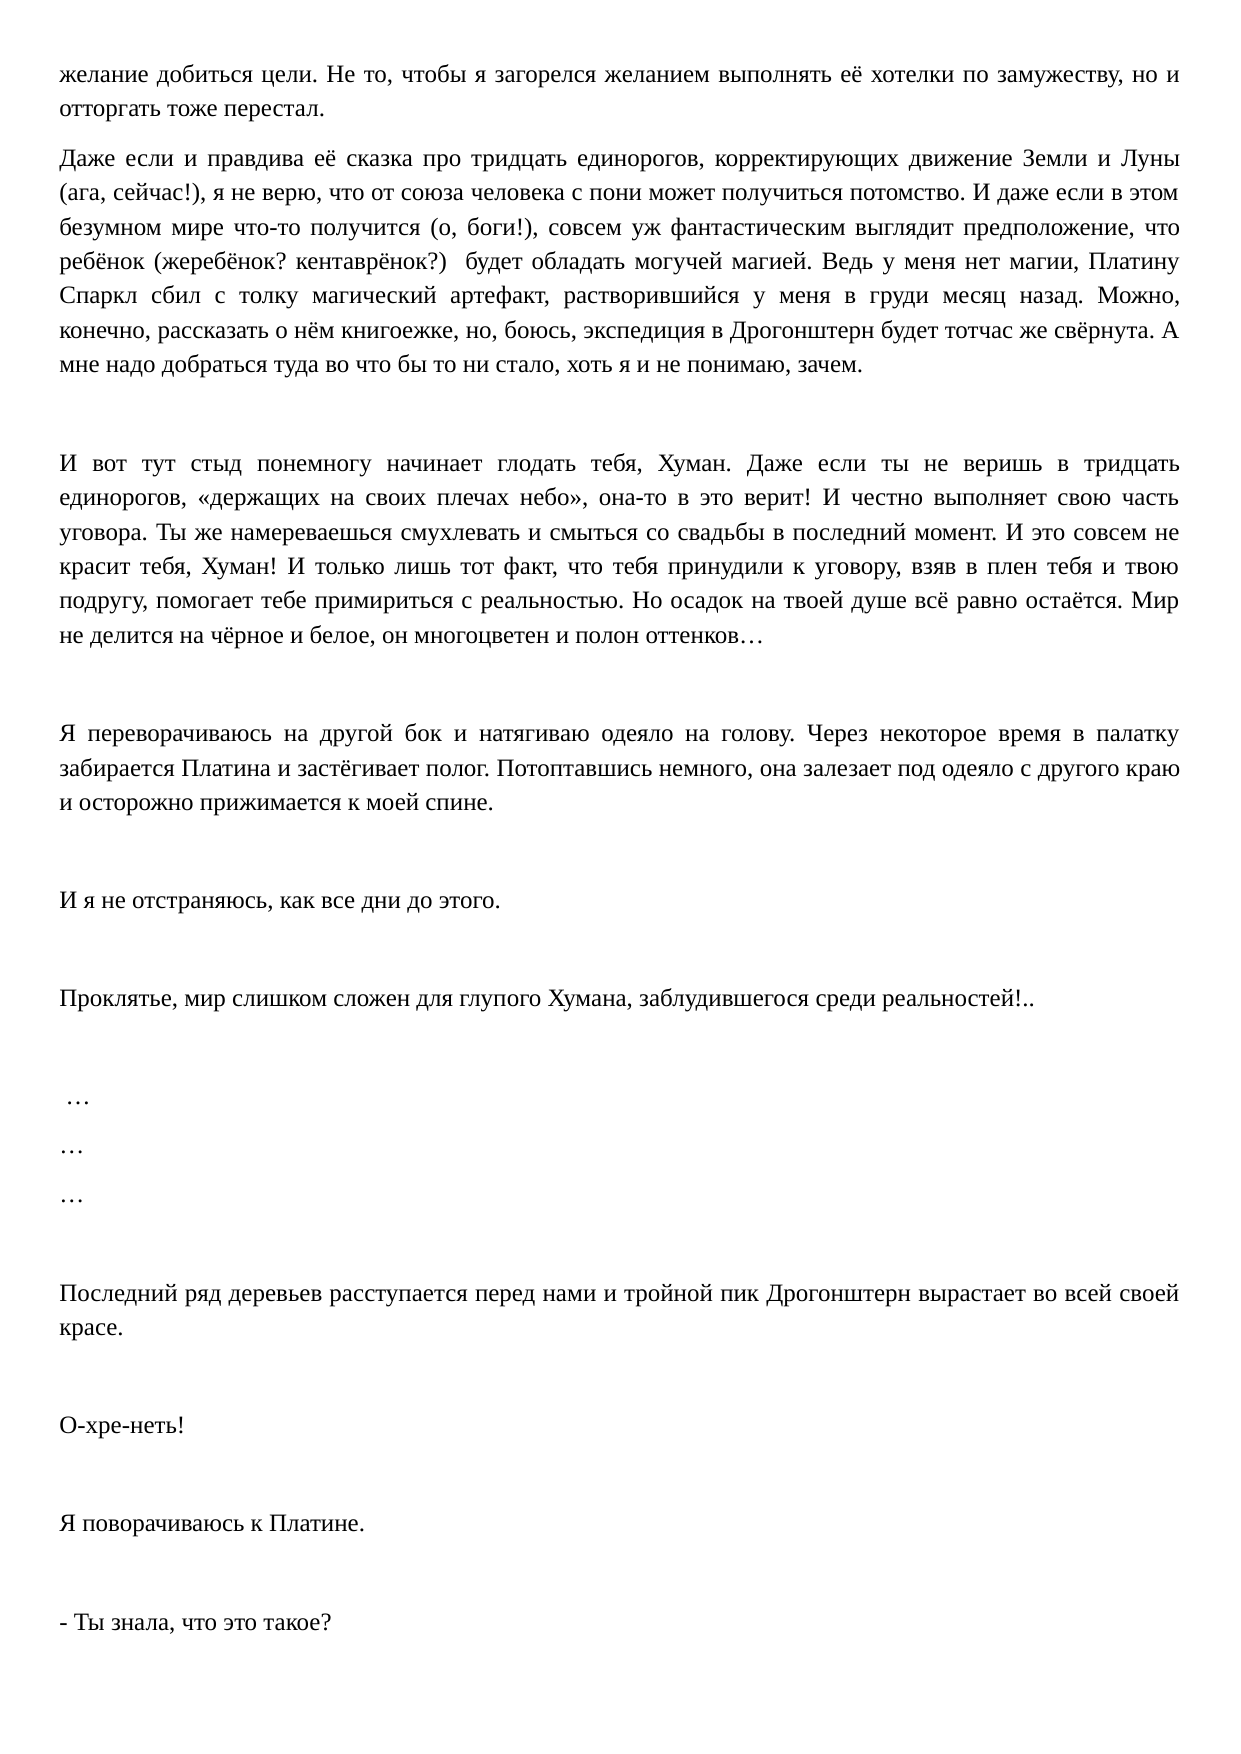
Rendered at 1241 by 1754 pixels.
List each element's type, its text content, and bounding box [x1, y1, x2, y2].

text Я переворачиваюсь на другой бок и натягиваю одеяло на голову. Через некоторое время в палатку забирается Платина и застёгивает полог. Потоптавшись немного, она залезает под одеяло с другого краю и осторожно прижимается к моей спине. [59, 718, 1181, 816]
text И вот тут стыд понемногу начинает глодать тебя, Хуман. Даже если ты не веришь в тридцать единорогов, «держащих на своих плечах небо», она-то в это верит! И честно выполняет свою часть уговора. Ты же намереваешься смухлевать и смыться со свадьбы в последний момент. И это совсем не красит тебя, Хуман! И только лишь тот факт, что тебя принудили к уговору, взяв в плен тебя и твою подругу, помогает тебе примириться с реальностью. Но осадок на твоей душе всё равно остаётся. Мир не делится на чёрное и белое, он многоцветен и полон оттенков… [59, 448, 1181, 649]
text Я поворачиваюсь к Платине. [59, 1508, 1181, 1537]
text … [59, 1179, 1181, 1208]
text Проклятье, мир слишком сложен для глупого Хумана, заблудившегося среди реальностей!.. [59, 983, 1181, 1012]
text Даже если и правдива её сказка про тридцать единорогов, корректирующих движение Земли и Луны (ага, сейчас!), я не верю, что от союза человека с пони может получиться потомство. И даже если в этом безумном мире что-то получится (о, боги!), совсем уж фантастическим выглядит предположение, что ребёнок (жеребёнок? кентаврёнок?) будет обладать могучей магией. Ведь у меня нет магии, Платину Спаркл сбил с толку магический артефакт, растворившийся у меня в груди месяц назад. Можно, конечно, рассказать о нём книгоежке, но, боюсь, экспедиция в Дрогонштерн будет тотчас же свёрнута. А мне надо добраться туда во что бы то ни стало, хоть я и не понимаю, зачем. [59, 143, 1181, 378]
text … [59, 1081, 1181, 1110]
text И я не отстраняюсь, как все дни до этого. [59, 885, 1181, 914]
text Последний ряд деревьев расступается перед нами и тройной пик Дрогонштерн вырастает во всей своей красе. [59, 1278, 1181, 1341]
text … [59, 1131, 1181, 1159]
text - Ты знала, что это такое? [59, 1607, 1181, 1635]
text О-хре-неть! [59, 1410, 1181, 1439]
text желание добиться цели. Не то, чтобы я загорелся желанием выполнять её хотелки по замужеству, но и отторгать тоже перестал. [59, 59, 1181, 122]
